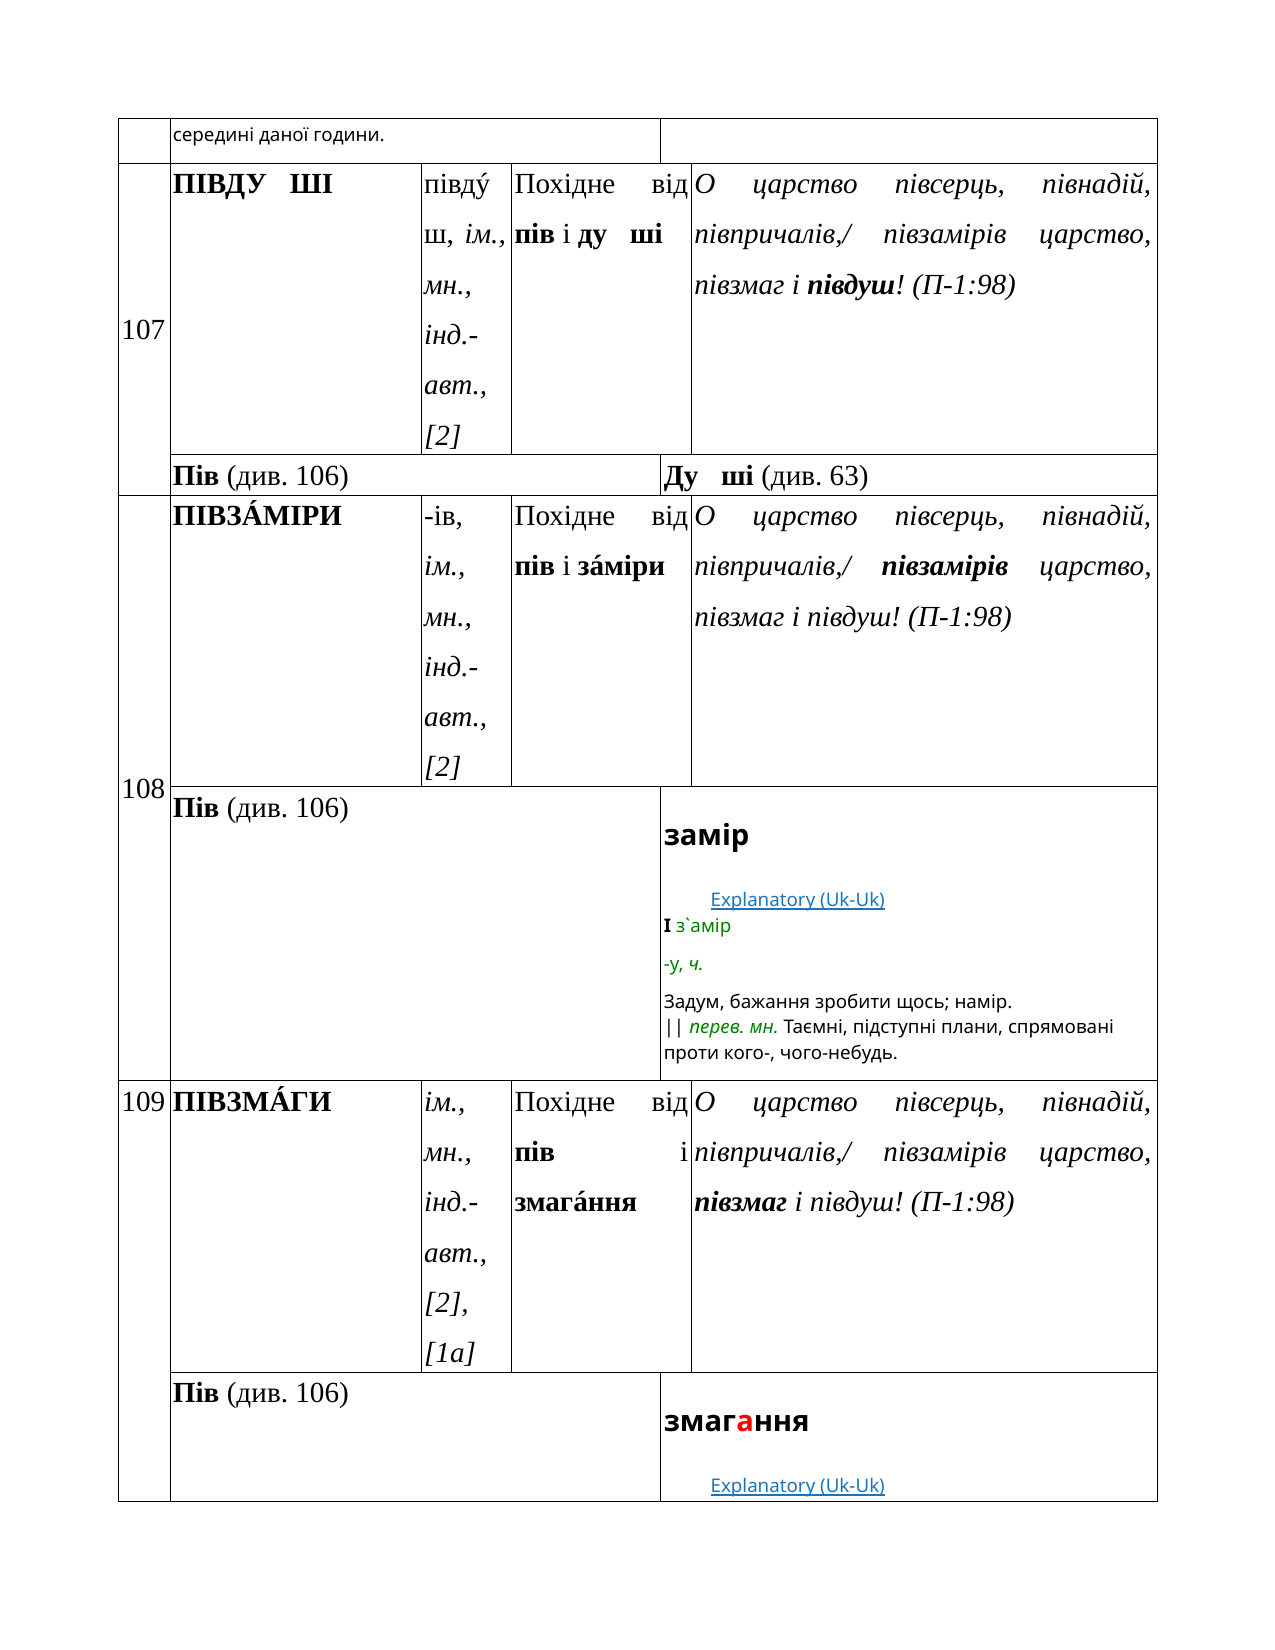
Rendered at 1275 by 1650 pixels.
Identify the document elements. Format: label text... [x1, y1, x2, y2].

table_cell 108 [119, 496, 170, 1080]
table_cell -ів, ім., мн., інд.-авт., [2] [422, 496, 511, 786]
table_cell 109 [119, 1081, 170, 1501]
table_cell Душі (див. 63) [661, 455, 1157, 494]
table_cell змагання Explanatory (Uk-Uk) [661, 1373, 1157, 1501]
table_cell О царство півсерць, півнадій, півпричалів,/ півзамірів царство, півзмаг і півдуш! (П-1:98) [692, 164, 1157, 454]
table_cell Пів (див. 106) [171, 787, 660, 1080]
table_cell О царство півсерць, півнадій, півпричалів,/ півзамірів царство, півзмаг і півдуш! (П-1:98) [692, 1081, 1157, 1372]
table_cell О царство півсерць, півнадій, півпричалів,/ півзамірів царство, півзмаг і півдуш! (П-1:98) [692, 496, 1157, 786]
table_cell Похідне від пів і змагáння [512, 1081, 691, 1372]
table_cell півдýш, ім., мн., інд.-авт., [2] [422, 164, 511, 454]
table_cell [119, 119, 170, 163]
table_cell Похідне від пів і зáміри [512, 496, 691, 786]
table_cell ім., мн., інд.-авт., [2], [1а] [422, 1081, 511, 1372]
table_cell замір Explanatory (Uk-Uk) I з`амір -у, ч. Задум, бажання зробити щось; намір. || перев. мн. Таємні, підступні плани, спрямовані проти кого-, чого-небудь. [661, 787, 1157, 1080]
table_cell Пів (див. 106) [171, 1373, 660, 1501]
table_cell Похідне від пів і душі [512, 164, 691, 454]
table_cell Півдуші [171, 164, 421, 454]
table_cell Півзмáги [171, 1081, 421, 1372]
table_cell 107 [119, 164, 170, 494]
table_cell Півзáміри [171, 496, 421, 786]
table_cell Пів (див. 106) [171, 455, 660, 494]
table_cell [661, 119, 1157, 163]
table_cell середині даної години. [171, 119, 660, 163]
